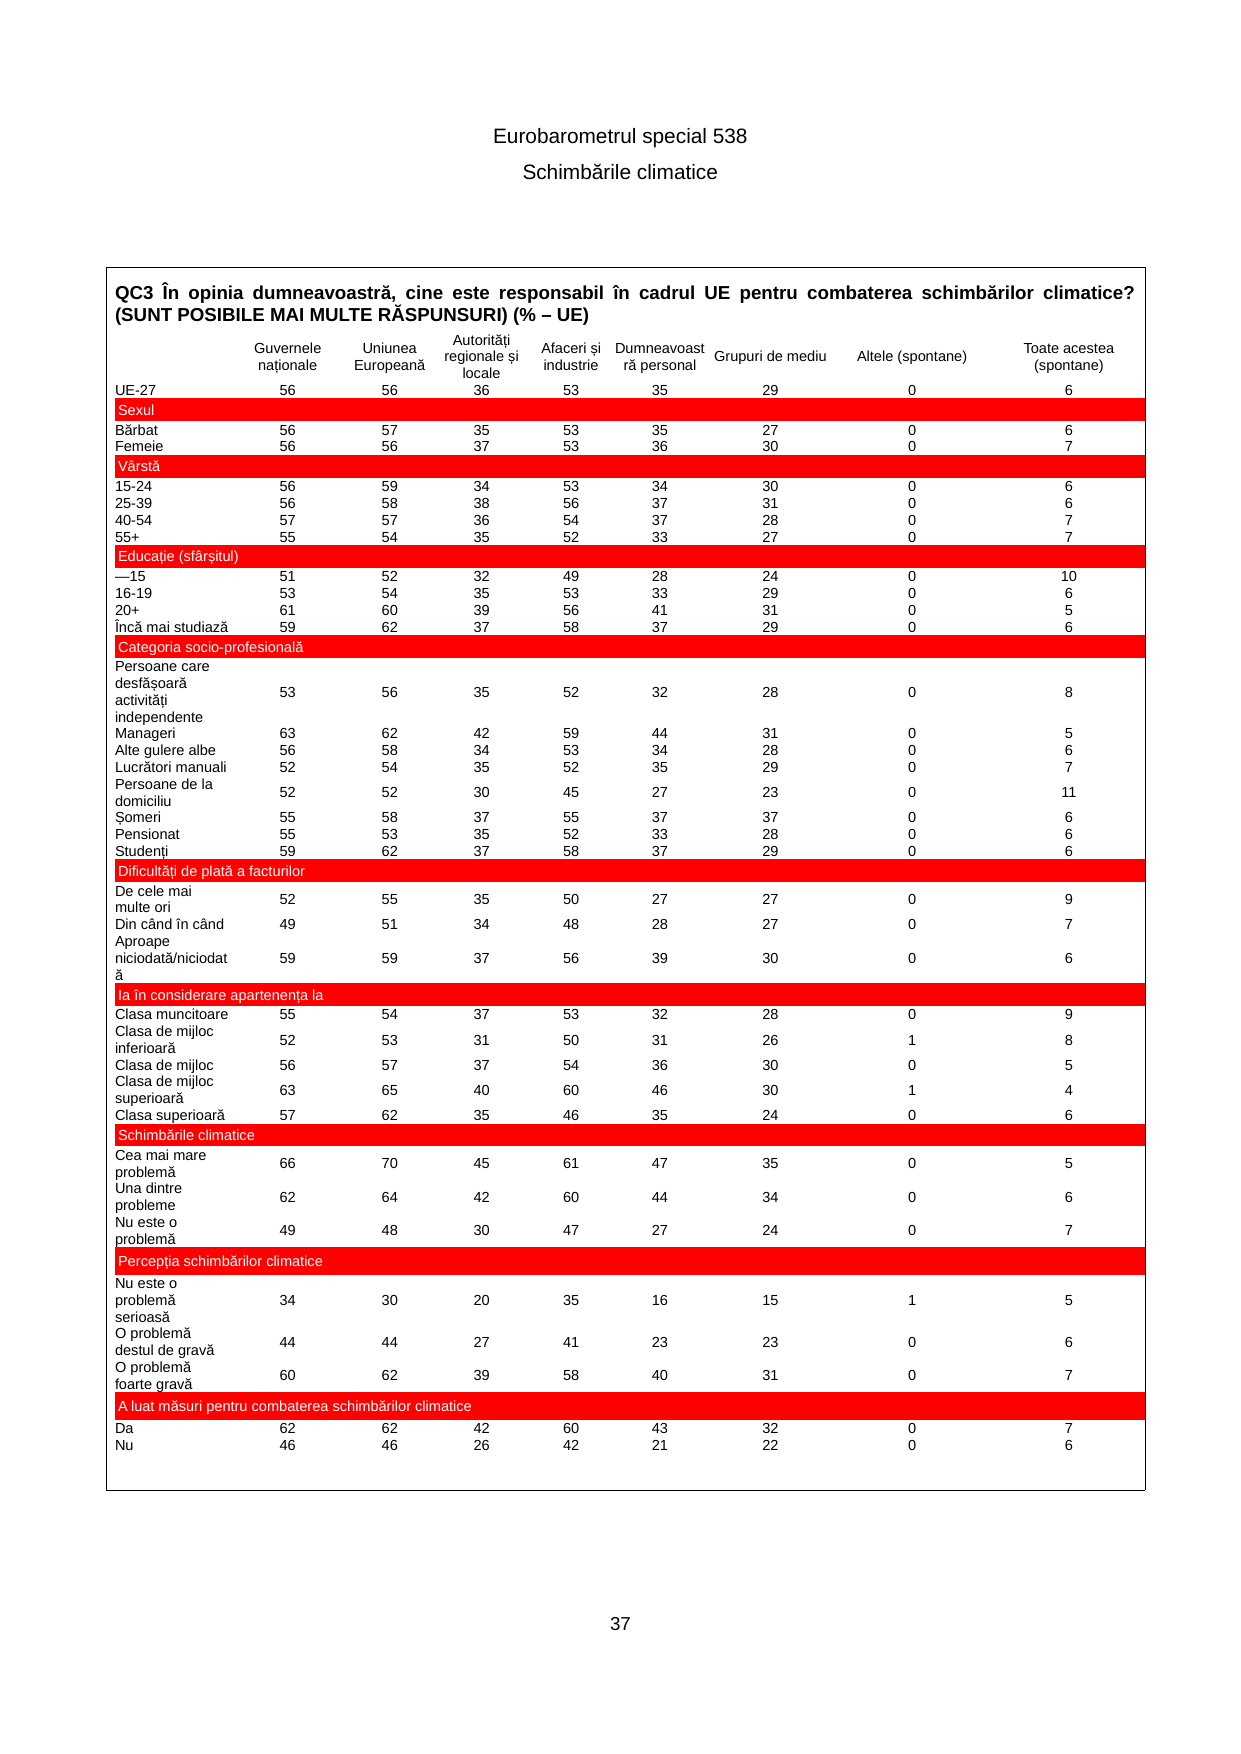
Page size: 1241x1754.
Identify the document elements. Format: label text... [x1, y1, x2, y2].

table_cell 0 [834, 742, 990, 759]
table_cell 60 [529, 1180, 613, 1213]
table_cell 30 [706, 1056, 834, 1073]
table_cell 60 [230, 1359, 345, 1392]
table_cell 25-39 [115, 495, 230, 511]
table_cell 6 [990, 585, 1145, 602]
table_cell 28 [613, 568, 706, 585]
table_cell 56 [345, 438, 434, 455]
table_cell —15 [115, 568, 230, 585]
table_cell Vârstă [115, 455, 1145, 478]
table_cell 15-24 [115, 478, 230, 495]
table_cell Persoane de la domiciliu [115, 776, 230, 809]
table_cell 44 [230, 1325, 345, 1359]
table_cell 36 [613, 438, 706, 455]
table_cell 44 [613, 725, 706, 742]
table_cell 35 [434, 421, 529, 438]
table_cell 35 [434, 658, 529, 725]
table_cell 62 [345, 725, 434, 742]
table_cell 6 [990, 618, 1145, 635]
table_cell 39 [434, 1359, 529, 1392]
table_cell 46 [345, 1437, 434, 1454]
table_cell 45 [529, 776, 613, 809]
table_cell 62 [230, 1420, 345, 1437]
table_cell 42 [434, 1180, 529, 1213]
table_cell 55 [230, 528, 345, 545]
table_cell 24 [706, 1214, 834, 1247]
table_cell 34 [613, 478, 706, 495]
table_cell 29 [706, 585, 834, 602]
table_cell 0 [834, 725, 990, 742]
table_cell 6 [990, 933, 1145, 983]
table_cell 0 [834, 1006, 990, 1023]
table_cell 28 [613, 916, 706, 933]
table_cell [990, 1392, 1145, 1420]
table_cell 55 [230, 1006, 345, 1023]
table_cell 58 [345, 495, 434, 511]
table_cell 20 [434, 1275, 529, 1325]
table_cell De cele mai multe ori [115, 883, 230, 916]
table_cell Nu este o problemă [115, 1214, 230, 1247]
table_cell 29 [706, 618, 834, 635]
table_cell 0 [834, 528, 990, 545]
table_cell 41 [613, 602, 706, 618]
table_cell 52 [230, 883, 345, 916]
table_cell 60 [529, 1073, 613, 1107]
table_cell Clasa de mijloc [115, 1056, 230, 1073]
table_cell Lucrători manuali [115, 759, 230, 776]
table_cell 53 [529, 742, 613, 759]
table_cell 31 [706, 1359, 834, 1392]
table_cell 52 [345, 568, 434, 585]
table_cell 35 [613, 382, 706, 398]
text QC3 În opinia dumneavoastră, cine este responsabil în cadrul UE pentru combaterea schimbărilor climatice? (SUNT POSIBILE MAI MULTE RĂSPUNSURI) (% – UE) [115, 282, 1136, 325]
table_cell 0 [834, 1056, 990, 1073]
table_cell 7 [990, 1420, 1145, 1437]
table_cell 37 [434, 1056, 529, 1073]
table_cell 27 [613, 776, 706, 809]
table_cell 6 [990, 826, 1145, 843]
table_cell 6 [990, 478, 1145, 495]
table_cell Una dintre probleme [115, 1180, 230, 1213]
table_cell 57 [345, 421, 434, 438]
table_cell 53 [529, 478, 613, 495]
table_cell 0 [834, 421, 990, 438]
table_cell 7 [990, 1359, 1145, 1392]
table_cell 30 [706, 1073, 834, 1107]
table_cell 52 [230, 1023, 345, 1056]
table_cell 37 [613, 809, 706, 826]
table_cell 62 [345, 1359, 434, 1392]
table_cell 58 [529, 618, 613, 635]
table_cell 52 [230, 759, 345, 776]
table_cell Schimbările climatice [115, 1124, 1145, 1146]
table_cell Ia în considerare apartenența la [115, 983, 1145, 1006]
table_cell 6 [990, 742, 1145, 759]
table_header Grupuri de mediu [706, 331, 834, 382]
table_cell 53 [230, 585, 345, 602]
table_cell 0 [834, 438, 990, 455]
table_cell 58 [529, 1359, 613, 1392]
table_cell 0 [834, 1325, 990, 1359]
table_cell 34 [434, 742, 529, 759]
table_cell 56 [345, 658, 434, 725]
table_cell 0 [834, 1107, 990, 1123]
table_cell 5 [990, 1056, 1145, 1073]
table_cell 54 [345, 585, 434, 602]
table_cell 30 [706, 478, 834, 495]
table_cell 52 [529, 826, 613, 843]
table_cell 56 [230, 438, 345, 455]
table_cell O problemă destul de gravă [115, 1325, 230, 1359]
table_cell Clasa superioară [115, 1107, 230, 1123]
table_cell 30 [434, 1214, 529, 1247]
table_cell 27 [613, 1214, 706, 1247]
table_cell 27 [706, 528, 834, 545]
table_cell 22 [706, 1437, 834, 1454]
table_cell 33 [613, 528, 706, 545]
table_cell A luat măsuri pentru combaterea schimbărilor climatice [115, 1392, 613, 1420]
table_cell 54 [345, 528, 434, 545]
table_cell 7 [990, 528, 1145, 545]
table_cell 44 [613, 1180, 706, 1213]
table_cell 31 [706, 495, 834, 511]
table_cell 62 [345, 1107, 434, 1123]
table_cell 36 [434, 382, 529, 398]
table_cell 52 [529, 528, 613, 545]
table_cell 66 [230, 1146, 345, 1180]
table_cell 37 [434, 1006, 529, 1023]
table_cell 0 [834, 658, 990, 725]
table_cell 31 [706, 602, 834, 618]
table_cell 23 [706, 776, 834, 809]
table_cell Manageri [115, 725, 230, 742]
table_header Afaceri și industrie [529, 331, 613, 382]
table_cell 54 [345, 759, 434, 776]
table_cell 31 [706, 725, 834, 742]
table_cell 26 [706, 1023, 834, 1056]
table_cell 53 [529, 382, 613, 398]
table_cell 31 [434, 1023, 529, 1056]
table_cell 61 [529, 1146, 613, 1180]
table_cell 27 [434, 1325, 529, 1359]
table_cell 50 [529, 1023, 613, 1056]
table_cell 53 [230, 658, 345, 725]
table_header Autorități regionale și locale [434, 331, 529, 382]
table_cell 35 [613, 421, 706, 438]
table_cell Da [115, 1420, 230, 1437]
table_cell 6 [990, 421, 1145, 438]
table_cell [990, 1247, 1145, 1275]
table_cell 5 [990, 1146, 1145, 1180]
table_cell 34 [613, 742, 706, 759]
table_cell 51 [345, 916, 434, 933]
table_cell 52 [345, 776, 434, 809]
table_cell 62 [345, 1420, 434, 1437]
table_cell 56 [230, 495, 345, 511]
table_cell Educație (sfârșitul) [115, 545, 1145, 568]
table_cell 29 [706, 759, 834, 776]
table_cell 5 [990, 725, 1145, 742]
table_cell 31 [613, 1023, 706, 1056]
table_cell 7 [990, 511, 1145, 528]
table_cell 0 [834, 568, 990, 585]
table_cell 33 [613, 585, 706, 602]
table_cell Studenți [115, 843, 230, 859]
table_cell 40 [434, 1073, 529, 1107]
table_cell 62 [345, 843, 434, 859]
table_cell 46 [230, 1437, 345, 1454]
table_cell 37 [434, 933, 529, 983]
table_cell 35 [434, 585, 529, 602]
table_cell 0 [834, 1180, 990, 1213]
table_cell 0 [834, 843, 990, 859]
table_cell 59 [230, 618, 345, 635]
table_cell 6 [990, 843, 1145, 859]
table_cell 59 [230, 843, 345, 859]
table_cell 34 [230, 1275, 345, 1325]
table_cell 33 [613, 826, 706, 843]
table_cell [613, 1247, 706, 1275]
table_cell 60 [345, 602, 434, 618]
table_cell Clasa de mijloc inferioară [115, 1023, 230, 1056]
table_cell 0 [834, 382, 990, 398]
table_cell 6 [990, 495, 1145, 511]
table_cell 53 [529, 585, 613, 602]
table_cell 48 [345, 1214, 434, 1247]
table_cell Sexul [115, 398, 1145, 421]
table_cell 0 [834, 1420, 990, 1437]
table_cell 46 [613, 1073, 706, 1107]
table_cell 59 [230, 933, 345, 983]
table_cell 47 [613, 1146, 706, 1180]
table_cell 37 [434, 438, 529, 455]
table_cell 6 [990, 1107, 1145, 1123]
table_cell 0 [834, 478, 990, 495]
table_cell 54 [529, 511, 613, 528]
table_cell 56 [230, 742, 345, 759]
table_cell 50 [529, 883, 613, 916]
table_cell 36 [434, 511, 529, 528]
table_cell 44 [345, 1325, 434, 1359]
table_cell 59 [529, 725, 613, 742]
table_cell 37 [434, 618, 529, 635]
table_cell 65 [345, 1073, 434, 1107]
table_cell 35 [706, 1146, 834, 1180]
table_cell [834, 1247, 990, 1275]
table_cell Din când în când [115, 916, 230, 933]
table_cell 35 [434, 759, 529, 776]
table_cell 52 [230, 776, 345, 809]
table_cell 56 [529, 602, 613, 618]
table_cell 38 [434, 495, 529, 511]
table_cell 7 [990, 916, 1145, 933]
table_cell 34 [706, 1180, 834, 1213]
table_cell 15 [706, 1275, 834, 1325]
table_cell 61 [230, 602, 345, 618]
table_cell 28 [706, 826, 834, 843]
table_cell 37 [706, 809, 834, 826]
table_header [115, 331, 230, 382]
table_cell 0 [834, 809, 990, 826]
table_cell Bărbat [115, 421, 230, 438]
table_cell 27 [706, 916, 834, 933]
table_cell Nu este o problemă serioasă [115, 1275, 230, 1325]
table_cell 35 [529, 1275, 613, 1325]
table_cell 58 [529, 843, 613, 859]
table_cell 55 [345, 883, 434, 916]
table_cell Persoane care desfășoară activități independente [115, 658, 230, 725]
table_cell Alte gulere albe [115, 742, 230, 759]
table_cell 51 [230, 568, 345, 585]
table_cell 21 [613, 1437, 706, 1454]
table_cell 0 [834, 933, 990, 983]
table_cell 7 [990, 759, 1145, 776]
table_cell 9 [990, 883, 1145, 916]
table_cell 42 [434, 725, 529, 742]
table_cell 10 [990, 568, 1145, 585]
table_cell 56 [345, 382, 434, 398]
table_cell Nu [115, 1437, 230, 1454]
table_cell 23 [706, 1325, 834, 1359]
table_cell 16-19 [115, 585, 230, 602]
table_cell 28 [706, 742, 834, 759]
table_cell 52 [529, 759, 613, 776]
table_cell 57 [230, 1107, 345, 1123]
table_cell 40 [613, 1359, 706, 1392]
table_cell Încă mai studiază [115, 618, 230, 635]
table_cell 35 [434, 1107, 529, 1123]
table_cell 53 [345, 1023, 434, 1056]
table_cell 5 [990, 602, 1145, 618]
table_cell 53 [529, 421, 613, 438]
table_cell 57 [345, 511, 434, 528]
table_cell O problemă foarte gravă [115, 1359, 230, 1392]
table_cell 0 [834, 776, 990, 809]
table_cell 57 [230, 511, 345, 528]
table_cell 6 [990, 809, 1145, 826]
table_cell 0 [834, 618, 990, 635]
table_cell 29 [706, 382, 834, 398]
table_cell 0 [834, 916, 990, 933]
table_cell 28 [706, 511, 834, 528]
table_cell 55 [230, 826, 345, 843]
table_cell 0 [834, 1437, 990, 1454]
table_cell 62 [230, 1180, 345, 1213]
table_cell 7 [990, 1214, 1145, 1247]
table_cell 32 [613, 1006, 706, 1023]
table_cell 42 [529, 1437, 613, 1454]
table_cell 27 [613, 883, 706, 916]
table_cell 0 [834, 602, 990, 618]
table_cell 37 [613, 511, 706, 528]
table_cell 4 [990, 1073, 1145, 1107]
table_cell 56 [230, 478, 345, 495]
table_cell 41 [529, 1325, 613, 1359]
table_cell UE-27 [115, 382, 230, 398]
table_cell 20+ [115, 602, 230, 618]
table_cell 43 [613, 1420, 706, 1437]
table_cell 24 [706, 568, 834, 585]
table_cell 42 [434, 1420, 529, 1437]
table_cell Clasa muncitoare [115, 1006, 230, 1023]
table_cell 26 [434, 1437, 529, 1454]
table_cell 9 [990, 1006, 1145, 1023]
table_cell 32 [434, 568, 529, 585]
table_cell 0 [834, 511, 990, 528]
table_cell [706, 1247, 834, 1275]
table_cell 37 [434, 843, 529, 859]
table_cell 55 [230, 809, 345, 826]
table_cell 0 [834, 883, 990, 916]
table_cell 0 [834, 495, 990, 511]
table_cell 56 [230, 421, 345, 438]
table_cell 30 [434, 776, 529, 809]
table_cell 32 [613, 658, 706, 725]
table_cell 53 [529, 1006, 613, 1023]
table_cell 53 [345, 826, 434, 843]
table_cell 1 [834, 1073, 990, 1107]
table_cell 55 [529, 809, 613, 826]
table_cell 35 [613, 1107, 706, 1123]
table_cell 28 [706, 658, 834, 725]
table_cell 56 [529, 933, 613, 983]
table_cell 1 [834, 1275, 990, 1325]
table_cell 29 [706, 843, 834, 859]
table_cell Percepția schimbărilor climatice [115, 1247, 613, 1275]
table_cell 30 [706, 933, 834, 983]
table_cell 0 [834, 1146, 990, 1180]
table_cell [706, 1392, 834, 1420]
table_cell 27 [706, 883, 834, 916]
table_cell Femeie [115, 438, 230, 455]
table_cell 35 [434, 528, 529, 545]
table_header Guvernele naționale [230, 331, 345, 382]
table_cell 6 [990, 382, 1145, 398]
table_header Dumneavoastră personal [613, 331, 706, 382]
table_cell 39 [613, 933, 706, 983]
table_cell 56 [230, 1056, 345, 1073]
table_cell 64 [345, 1180, 434, 1213]
table_cell 6 [990, 1437, 1145, 1454]
table_cell 24 [706, 1107, 834, 1123]
table_cell 54 [529, 1056, 613, 1073]
table_cell 6 [990, 1180, 1145, 1213]
table_cell 34 [434, 916, 529, 933]
table_cell Clasa de mijloc superioară [115, 1073, 230, 1107]
table_cell 53 [529, 438, 613, 455]
table_cell 30 [706, 438, 834, 455]
table_cell 32 [706, 1420, 834, 1437]
table_cell [613, 1392, 706, 1420]
table_cell 7 [990, 438, 1145, 455]
table_header Uniunea Europeană [345, 331, 434, 382]
table_cell 59 [345, 933, 434, 983]
table_cell 40-54 [115, 511, 230, 528]
table_cell Categoria socio-profesională [115, 635, 1145, 658]
table_cell Șomeri [115, 809, 230, 826]
table_cell 47 [529, 1214, 613, 1247]
table_cell 37 [434, 809, 529, 826]
table_cell 49 [230, 916, 345, 933]
table_cell 57 [345, 1056, 434, 1073]
table_cell 37 [613, 843, 706, 859]
table_cell 0 [834, 1359, 990, 1392]
table_cell 49 [230, 1214, 345, 1247]
table_cell 59 [345, 478, 434, 495]
table_header Toate acestea (spontane) [990, 331, 1145, 382]
table_cell 37 [613, 495, 706, 511]
table_cell 52 [529, 658, 613, 725]
table_cell 48 [529, 916, 613, 933]
table_cell [834, 1392, 990, 1420]
table_cell 0 [834, 759, 990, 776]
table_header Altele (spontane) [834, 331, 990, 382]
table_cell 58 [345, 809, 434, 826]
table_cell 5 [990, 1275, 1145, 1325]
table_cell 30 [345, 1275, 434, 1325]
table_cell 49 [529, 568, 613, 585]
table_cell 36 [613, 1056, 706, 1073]
table_cell 56 [230, 382, 345, 398]
table_cell 56 [529, 495, 613, 511]
table_cell 8 [990, 1023, 1145, 1056]
table_cell 11 [990, 776, 1145, 809]
table_cell 45 [434, 1146, 529, 1180]
table_cell 46 [529, 1107, 613, 1123]
table_cell Aproape niciodată/niciodată [115, 933, 230, 983]
table_cell 39 [434, 602, 529, 618]
table_cell 0 [834, 1214, 990, 1247]
table_cell 63 [230, 725, 345, 742]
table_cell 6 [990, 1325, 1145, 1359]
table_cell 37 [613, 618, 706, 635]
table_cell 27 [706, 421, 834, 438]
table_cell 1 [834, 1023, 990, 1056]
table_cell Cea mai mare problemă [115, 1146, 230, 1180]
table_cell 0 [834, 585, 990, 602]
table_cell Pensionat [115, 826, 230, 843]
table_cell 55+ [115, 528, 230, 545]
table_cell 34 [434, 478, 529, 495]
table_cell 54 [345, 1006, 434, 1023]
table_cell 35 [613, 759, 706, 776]
table_cell Dificultăți de plată a facturilor [115, 859, 1145, 882]
table_cell 8 [990, 658, 1145, 725]
table_cell 0 [834, 826, 990, 843]
table_cell 63 [230, 1073, 345, 1107]
table_cell 62 [345, 618, 434, 635]
table_cell 60 [529, 1420, 613, 1437]
table_cell 58 [345, 742, 434, 759]
table_cell 35 [434, 826, 529, 843]
table_cell 35 [434, 883, 529, 916]
table_cell 28 [706, 1006, 834, 1023]
table_cell 16 [613, 1275, 706, 1325]
table_cell 70 [345, 1146, 434, 1180]
table_cell 23 [613, 1325, 706, 1359]
